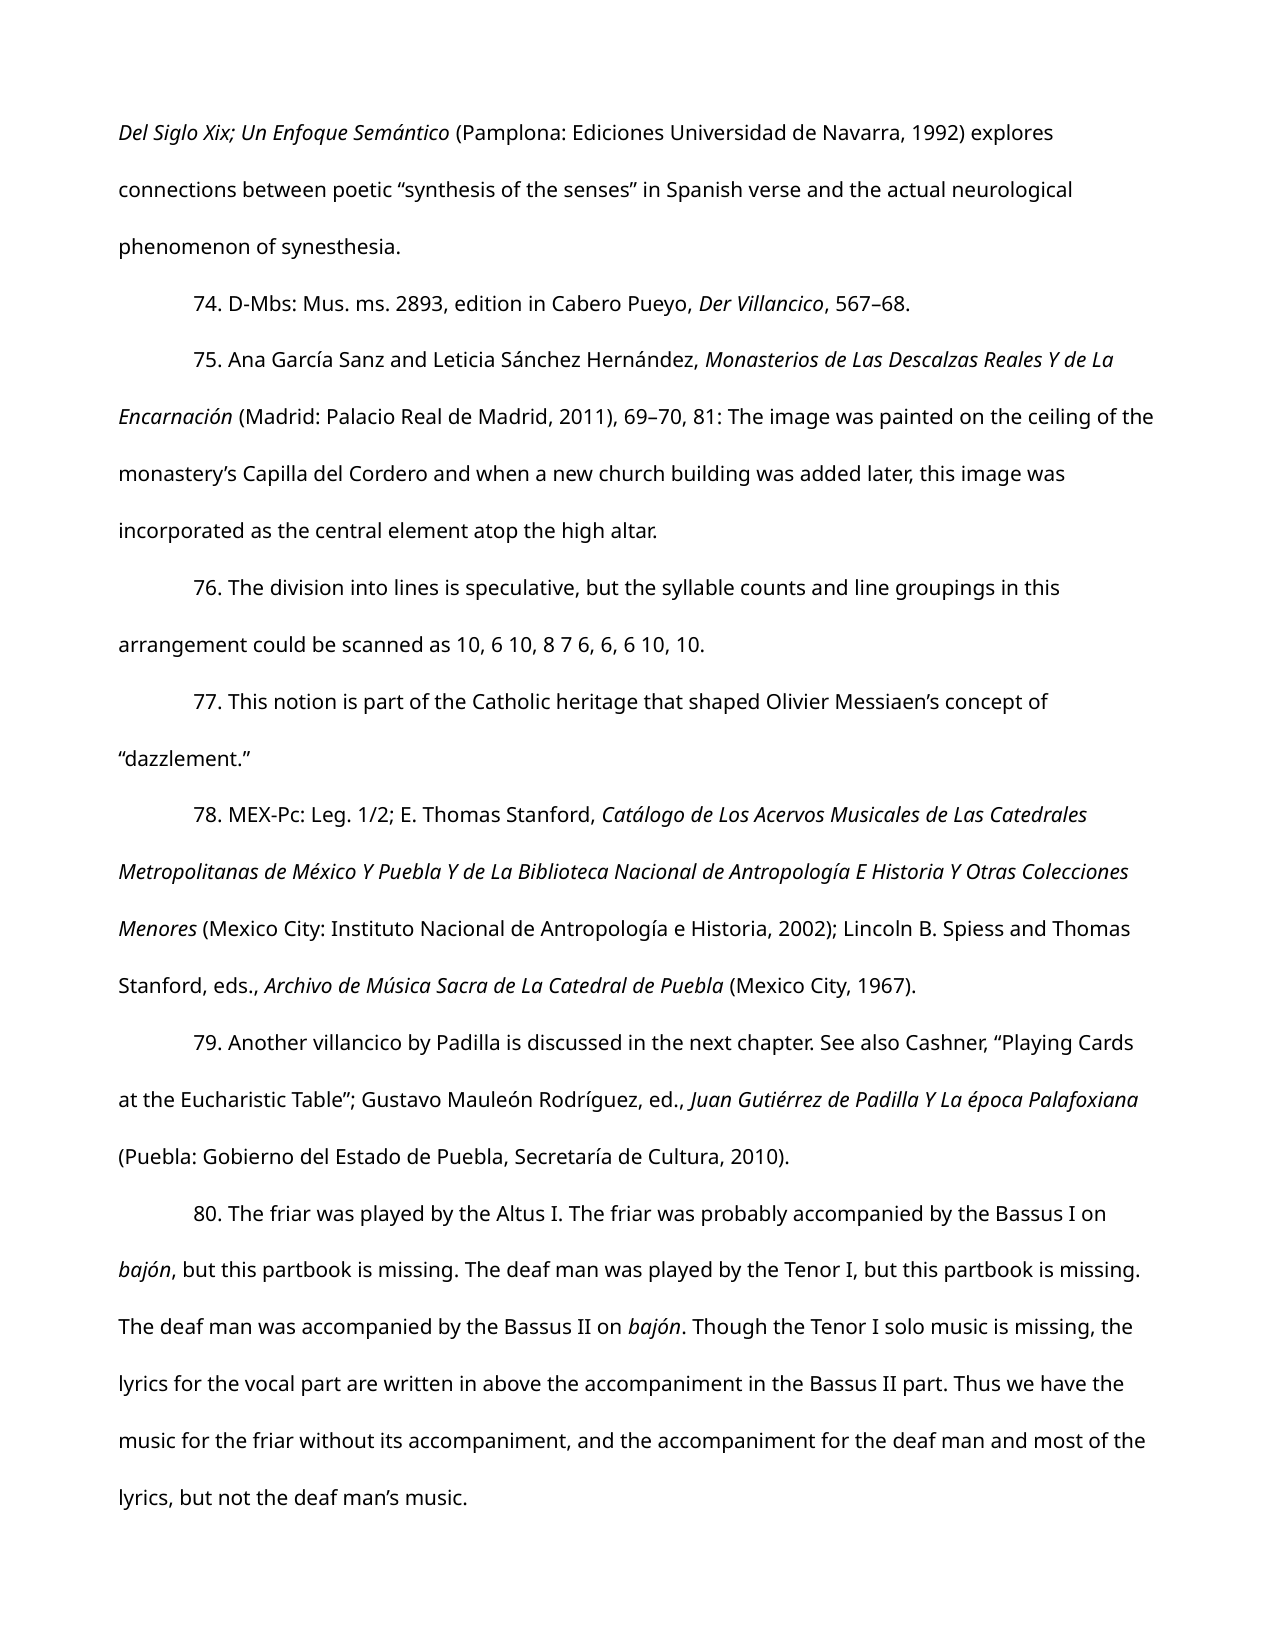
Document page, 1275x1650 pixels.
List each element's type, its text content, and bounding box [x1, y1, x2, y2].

text The friar was played by the Altus I. The friar was probably accompanied by the Bassus I on bajón, but this partbook is missing. The deaf man was played by the Tenor I, but this partbook is missing. The deaf man was accompanied by the Bassus II on bajón. Though the Tenor I solo music is missing, the lyrics for the vocal part are written in above the accompaniment in the Bassus II part. Thus we have the music for the friar without its accompaniment, and the accompaniment for the deaf man and most of the lyrics, but not the deaf man’s music. [118, 1199, 1157, 1512]
text MEX-Pc: Leg. 1/2; E. Thomas Stanford, Catálogo de Los Acervos Musicales de Las Catedrales Metropolitanas de México Y Puebla Y de La Biblioteca Nacional de Antropología E Historia Y Otras Colecciones Menores (Mexico City: Instituto Nacional de Antropología e Historia, 2002); Lincoln B. Spiess and Thomas Stanford, eds., Archivo de Música Sacra de La Catedral de Puebla (Mexico City, 1967). [118, 801, 1157, 1000]
text Del Siglo Xix; Un Enfoque Semántico (Pamplona: Ediciones Universidad de Navarra, 1992) explores connections between poetic “synthesis of the senses” in Spanish verse and the actual neurological phenomenon of synesthesia. [118, 118, 1157, 260]
text Ana García Sanz and Leticia Sánchez Hernández, Monasterios de Las Descalzas Reales Y de La Encarnación (Madrid: Palacio Real de Madrid, 2011), 69–70, 81: The image was painted on the ceiling of the monastery’s Capilla del Cordero and when a new church building was added later, this image was incorporated as the central element atop the high altar. [118, 346, 1157, 545]
text The division into lines is speculative, but the syllable counts and line groupings in this arrangement could be scanned as 10, 6 10, 8 7 6, 6, 6 10, 10. [118, 573, 1157, 658]
text Another villancico by Padilla is discussed in the next chapter. See also Cashner, “Playing Cards at the Eucharistic Table”; Gustavo Mauleón Rodríguez, ed., Juan Gutiérrez de Padilla Y La época Palafoxiana (Puebla: Gobierno del Estado de Puebla, Secretaría de Cultura, 2010). [118, 1028, 1157, 1170]
text This notion is part of the Catholic heritage that shaped Olivier Messiaen’s concept of “dazzlement.” [118, 687, 1157, 772]
text D-Mbs: Mus. ms. 2893, edition in Cabero Pueyo, Der Villancico, 567–68. [118, 289, 1157, 317]
